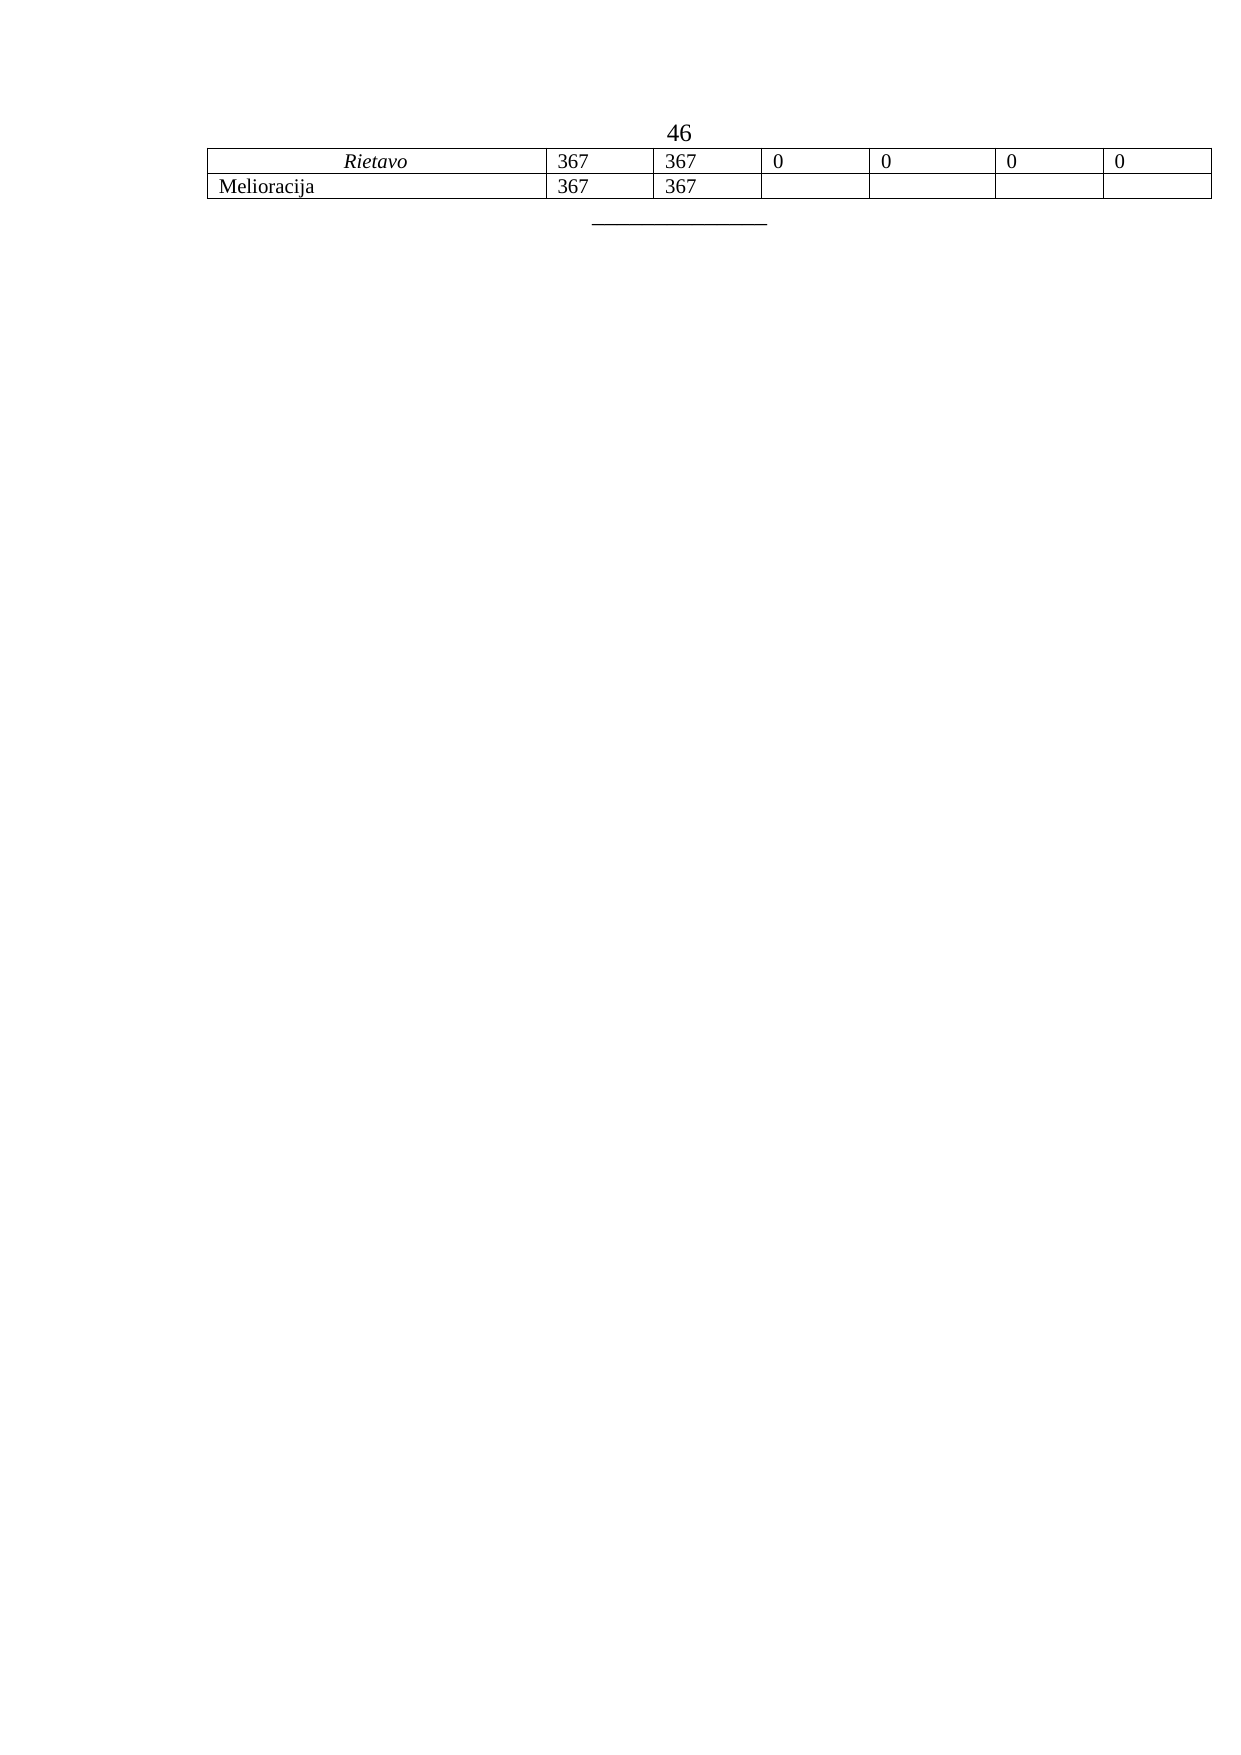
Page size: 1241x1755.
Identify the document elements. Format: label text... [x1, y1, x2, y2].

table_cell 0 [996, 149, 1103, 173]
table_cell Rietavo [208, 149, 546, 173]
text ______________ [177, 199, 1181, 228]
table_cell 367 [547, 174, 653, 198]
table_cell 0 [762, 149, 869, 173]
table_cell 0 [870, 149, 995, 173]
table_cell [1104, 174, 1211, 198]
table_cell [996, 174, 1103, 198]
table_cell Melioracija [208, 174, 546, 198]
table_cell 0 [1104, 149, 1211, 173]
table_cell 367 [654, 149, 761, 173]
table_cell [762, 174, 869, 198]
table_cell [870, 174, 995, 198]
table_cell 367 [547, 149, 653, 173]
table_cell 367 [654, 174, 761, 198]
